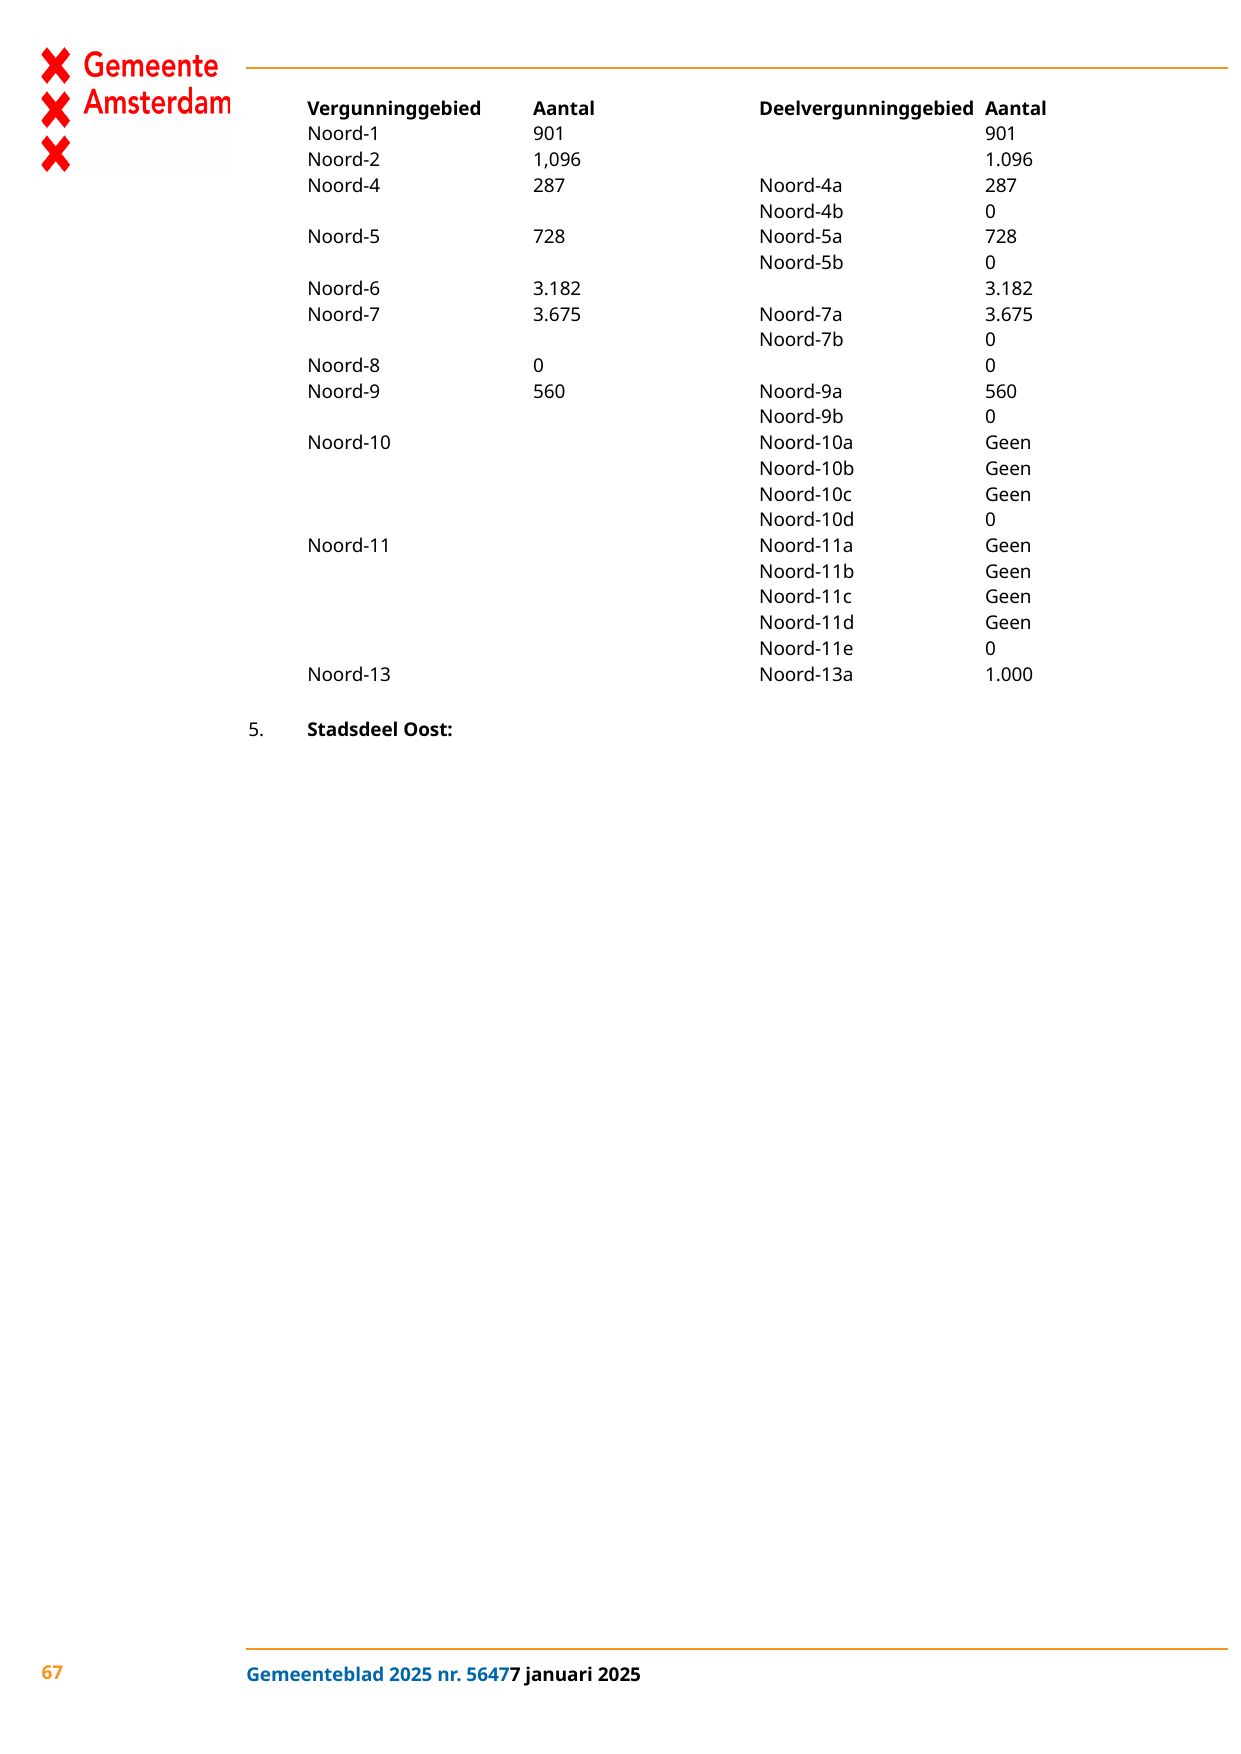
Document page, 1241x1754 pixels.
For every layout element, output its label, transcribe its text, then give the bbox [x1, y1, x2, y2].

table_cell 0 [533, 352, 759, 378]
table_cell [533, 584, 759, 609]
table_cell [533, 558, 759, 584]
table_cell Noord-6 [307, 275, 533, 301]
table_cell 3.182 [533, 275, 759, 301]
table_cell Geen [985, 429, 1211, 455]
table_cell [307, 507, 533, 532]
table_cell 728 [533, 224, 759, 275]
table_cell Noord-4b [759, 198, 985, 223]
table_cell Noord-13 [307, 661, 533, 687]
table_cell [533, 455, 759, 481]
table_cell Noord-7a [759, 301, 985, 326]
table_cell Noord-10 [307, 429, 533, 455]
table_cell 560 [985, 378, 1211, 404]
table_cell [307, 635, 533, 661]
table_cell [759, 146, 985, 172]
table_cell Noord-13a [759, 661, 985, 687]
table_cell Noord-10b [759, 455, 985, 481]
table_cell 901 [985, 121, 1211, 146]
table_cell [759, 121, 985, 146]
table_cell [533, 532, 759, 558]
table_cell 901 [533, 121, 759, 146]
table_cell Noord-7 [307, 301, 533, 352]
table_cell Geen [985, 558, 1211, 584]
table_cell 0 [985, 507, 1211, 532]
table_cell Noord-4a [759, 172, 985, 198]
table_cell 0 [985, 249, 1211, 275]
table_cell Noord-7b [759, 326, 985, 352]
table_cell 0 [985, 635, 1211, 661]
table_cell Noord-9a [759, 378, 985, 404]
table_cell [533, 481, 759, 507]
table_cell 0 [985, 404, 1211, 429]
table_cell Noord-11 [307, 532, 533, 558]
table_cell Noord-10c [759, 481, 985, 507]
table_cell Noord-8 [307, 352, 533, 378]
table_cell [307, 455, 533, 481]
table_cell 728 [985, 224, 1211, 249]
table_cell 287 [985, 172, 1211, 198]
table_cell 560 [533, 378, 759, 429]
table_cell 3.675 [985, 301, 1211, 326]
table_header Aantal [533, 95, 759, 121]
table_cell 3.675 [533, 301, 759, 352]
table_cell 287 [533, 172, 759, 223]
table_cell Noord-11c [759, 584, 985, 609]
table_cell [533, 635, 759, 661]
picture [41, 47, 231, 172]
table_cell 0 [985, 326, 1211, 352]
table_cell Noord-4 [307, 172, 533, 223]
table_cell 1,096 [533, 146, 759, 172]
table_cell 0 [985, 352, 1211, 378]
table_cell [533, 661, 759, 687]
table_cell [759, 275, 985, 301]
table_cell [307, 558, 533, 584]
table_cell Noord-11e [759, 635, 985, 661]
table_cell Geen [985, 481, 1211, 507]
table_cell Geen [985, 610, 1211, 635]
table_cell Noord-11a [759, 532, 985, 558]
table_cell Noord-5 [307, 224, 533, 275]
table_header Vergunninggebied [307, 95, 533, 121]
table_cell Geen [985, 532, 1211, 558]
table_cell Noord-1 [307, 121, 533, 146]
table_cell Noord-11d [759, 610, 985, 635]
table_cell Noord-10d [759, 507, 985, 532]
table_cell Noord-9b [759, 404, 985, 429]
table_cell 1.096 [985, 146, 1211, 172]
list Stadsdeel Oost: [248, 716, 1152, 742]
table_cell 0 [985, 198, 1211, 223]
table_header Deelvergunninggebied [759, 95, 985, 121]
table_cell [759, 352, 985, 378]
table_cell Noord-5b [759, 249, 985, 275]
table_cell Noord-9 [307, 378, 533, 429]
table_cell Geen [985, 455, 1211, 481]
table_cell Geen [985, 584, 1211, 609]
table_cell Noord-2 [307, 146, 533, 172]
table_cell Noord-11b [759, 558, 985, 584]
table_cell Noord-5a [759, 224, 985, 249]
table_cell [307, 584, 533, 609]
table_cell Noord-10a [759, 429, 985, 455]
table_cell [533, 610, 759, 635]
table_cell 3.182 [985, 275, 1211, 301]
table_cell [307, 481, 533, 507]
table_cell [307, 610, 533, 635]
table_header Aantal [985, 95, 1211, 121]
table_cell 1.000 [985, 661, 1211, 687]
table_cell [533, 429, 759, 455]
table_cell [533, 507, 759, 532]
